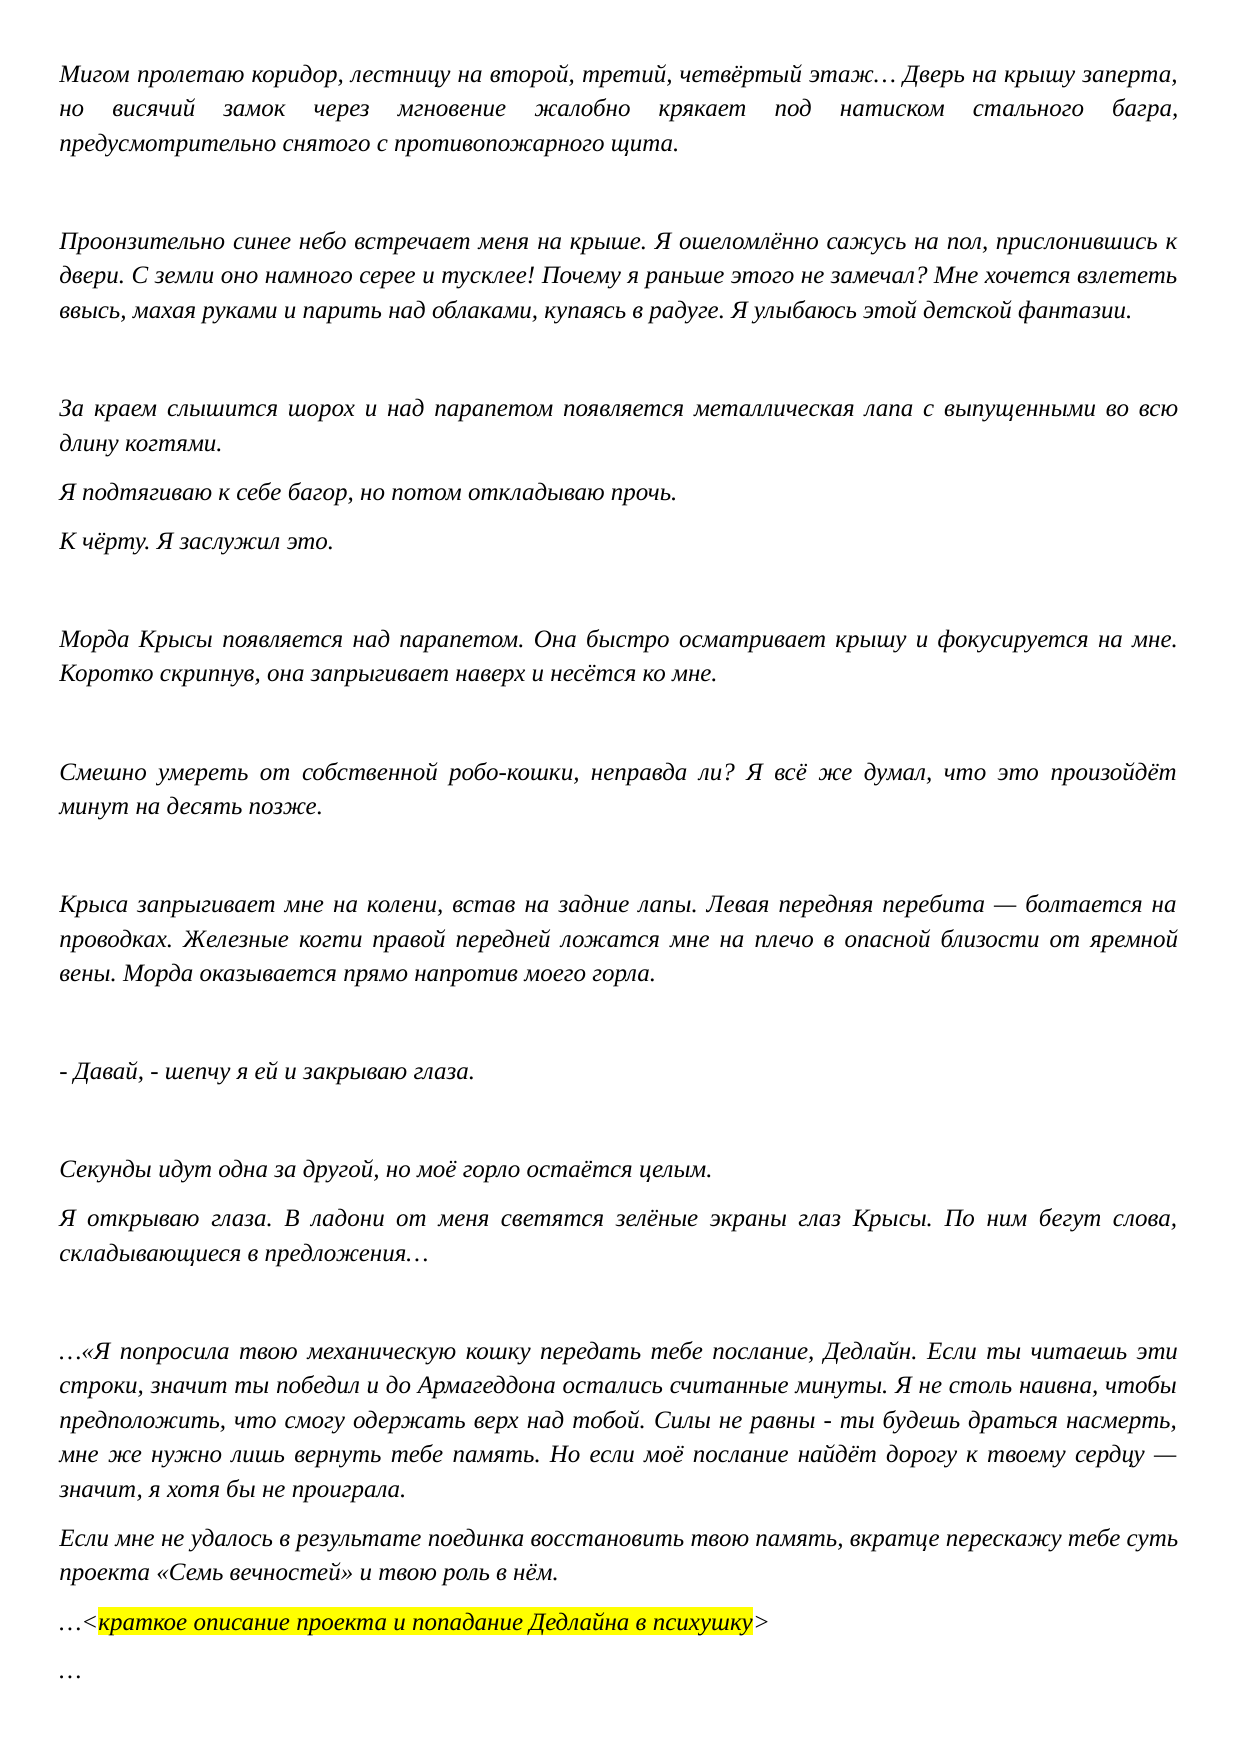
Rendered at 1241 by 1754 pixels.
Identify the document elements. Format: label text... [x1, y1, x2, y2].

text Смешно умереть от собственной робо-кошки, неправда ли? Я всё же думал, что это произойдёт минут на десять позже. [59, 757, 1181, 820]
text - Давай, - шепчу я ей и закрываю глаза. [59, 1056, 1181, 1085]
text …«Я попросила твою механическую кошку передать тебе послание, Дедлайн. Если ты читаешь эти строки, значит ты победил и до Армагеддона остались считанные минуты. Я не столь наивна, чтобы предположить, что смогу одержать верх над тобой. Силы не равны - ты будешь драться насмерть, мне же нужно лишь вернуть тебе память. Но если моё послание найдёт дорогу к твоему сердцу — значит, я хотя бы не проиграла. [59, 1336, 1181, 1503]
text … [59, 1656, 1181, 1684]
text Секунды идут одна за другой, но моё горло остаётся целым. [59, 1154, 1181, 1183]
text Морда Крысы появляется над парапетом. Она быстро осматривает крышу и фокусируется на мне. Коротко скрипнув, она запрыгивает наверх и несётся ко мне. [59, 624, 1181, 687]
text За краем слышится шорох и над парапетом появляется металлическая лапа с выпущенными во всю длину когтями. [59, 393, 1181, 456]
text Мигом пролетаю коридор, лестницу на второй, третий, четвёртый этаж… Дверь на крышу заперта, но висячий замок через мгновение жалобно крякает под натиском стального багра, предусмотрительно снятого с противопожарного щита. [59, 59, 1181, 157]
text Если мне не удалось в результате поединка восстановить твою память, вкратце перескажу тебе суть проекта «Семь вечностей» и твою роль в нём. [59, 1523, 1181, 1586]
text Проонзительно синее небо встречает меня на крыше. Я ошеломлённо сажусь на пол, прислонившись к двери. С земли оно намного серее и тусклее! Почему я раньше этого не замечал? Мне хочется взлететь ввысь, махая руками и парить над облаками, купаясь в радуге. Я улыбаюсь этой детской фантазии. [59, 226, 1181, 324]
text К чёрту. Я заслужил это. [59, 526, 1181, 554]
text Я подтягиваю к себе багор, но потом откладываю прочь. [59, 477, 1181, 506]
text Крыса запрыгивает мне на колени, встав на задние лапы. Левая передняя перебита — болтается на проводках. Железные когти правой передней ложатся мне на плечо в опасной близости от яремной вены. Морда оказывается прямо напротив моего горла. [59, 889, 1181, 987]
text …<краткое описание проекта и попадание Дедлайна в психушку> [59, 1607, 1181, 1635]
text Я открываю глаза. В ладони от меня светятся зелёные экраны глаз Крысы. По ним бегут слова, складывающиеся в предложения… [59, 1203, 1181, 1267]
